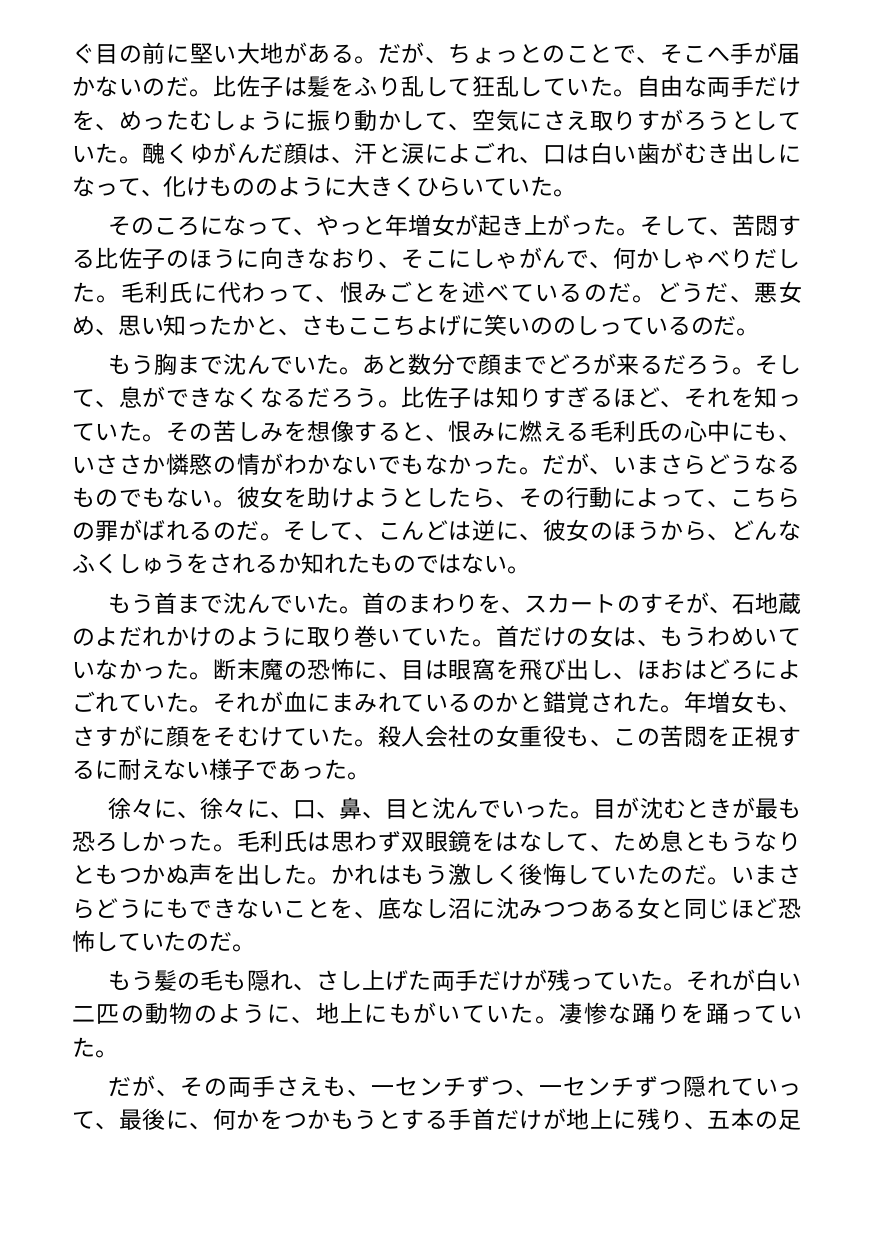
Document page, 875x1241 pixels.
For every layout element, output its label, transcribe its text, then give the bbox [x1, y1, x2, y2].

text もう首まで沈んでいた。首のまわりを、スカートのすそが、石地蔵のよだれかけのように取り巻いていた。首だけの女は、もうわめいていなかった。断末魔の恐怖に、目は眼窩を飛び出し、ほおはどろによごれていた。それが血にまみれているのかと錯覚された。年増女も、さすがに顔をそむけていた。殺人会社の女重役も、この苦悶を正視するに耐えない様子であった。 [72, 586, 802, 785]
text だが、その両手さえも、一センチずつ、一センチずつ隠れていって、最後に、何かをつかもうとする手首だけが地上に残り、五本の足 [72, 1068, 802, 1135]
text もう胸まで沈んでいた。あと数分で顔までどろが来るだろう。そして、息ができなくなるだろう。比佐子は知りすぎるほど、それを知っていた。その苦しみを想像すると、恨みに燃える毛利氏の心中にも、いささか憐愍の情がわかないでもなかった。だが、いまさらどうなるものでもない。彼女を助けようとしたら、その行動によって、こちらの罪がばれるのだ。そして、こんどは逆に、彼女のほうから、どんなふくしゅうをされるか知れたものではない。 [72, 347, 802, 579]
text 徐々に、徐々に、口、鼻、目と沈んでいった。目が沈むときが最も恐ろしかった。毛利氏は思わず双眼鏡をはなして、ため息ともうなりともつかぬ声を出した。かれはもう激しく後悔していたのだ。いまさらどうにもできないことを、底なし沼に沈みつつある女と同じほど恐怖していたのだ。 [72, 791, 802, 957]
text もう髪の毛も隠れ、さし上げた両手だけが残っていた。それが白い二匹の動物のように、地上にもがいていた。凄惨な踊りを踊っていた。 [72, 963, 802, 1063]
text そのころになって、やっと年増女が起き上がった。そして、苦悶する比佐子のほうに向きなおり、そこにしゃがんで、何かしゃべりだした。毛利氏に代わって、恨みごとを述べているのだ。どうだ、悪女め、思い知ったかと、さもここちよげに笑いののしっているのだ。 [72, 208, 802, 341]
text ぐ目の前に堅い大地がある。だが、ちょっとのことで、そこへ手が届かないのだ。比佐子は髪をふり乱して狂乱していた。自由な両手だけを、めったむしょうに振り動かして、空気にさえ取りすがろうとしていた。醜くゆがんだ顔は、汗と涙によごれ、口は白い歯がむき出しになって、化けもののように大きくひらいていた。 [72, 36, 802, 202]
